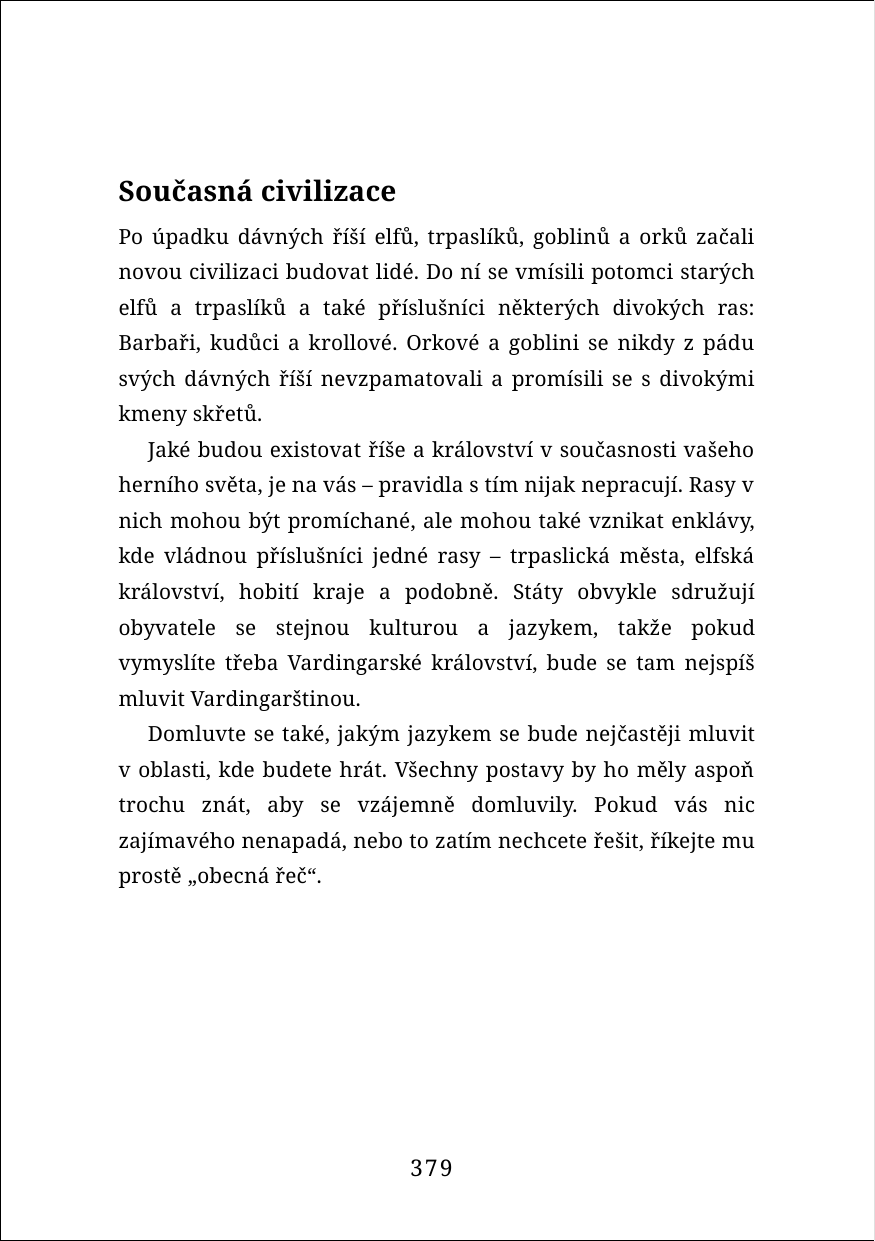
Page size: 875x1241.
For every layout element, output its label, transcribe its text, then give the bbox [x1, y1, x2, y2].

subtitle Současná civilizace [118, 172, 756, 210]
text Po úpadku dávných říší elfů, trpaslíků, goblinů a orků začali novou civilizaci budovat lidé. Do ní se vmísili potomci starých elfů a trpaslíků a také příslušníci některých divokých ras: Barbaři, kudůci a krollové. Orkové a goblini se nikdy z pádu svých dávných říší nevzpamatovali a promísili se s divokými kmeny skřetů. Jaké budou existovat říše a království v současnosti vašeho herního světa, je na vás – pravidla s tím nijak nepracují. Rasy v nich mohou být promíchané, ale mohou také vznikat enklávy, kde vládnou příslušníci jedné rasy – trpaslická města, elfská království, hobití kraje a podobně. Státy obvykle sdružují obyvatele se stejnou kulturou a jazykem, takže pokud vymyslíte třeba Vardingarské království, bude se tam nejspíš mluvit Vardingarštinou. Domluvte se také, jakým jazykem se bude nejčastěji mluvit v oblasti, kde budete hrát. Všechny postavy by ho měly aspoň trochu znát, aby se vzájemně domluvily. Pokud vás nic zajímavého nenapadá, nebo to zatím nechcete řešit, říkejte mu prostě „obecná řeč“. [118, 222, 756, 890]
